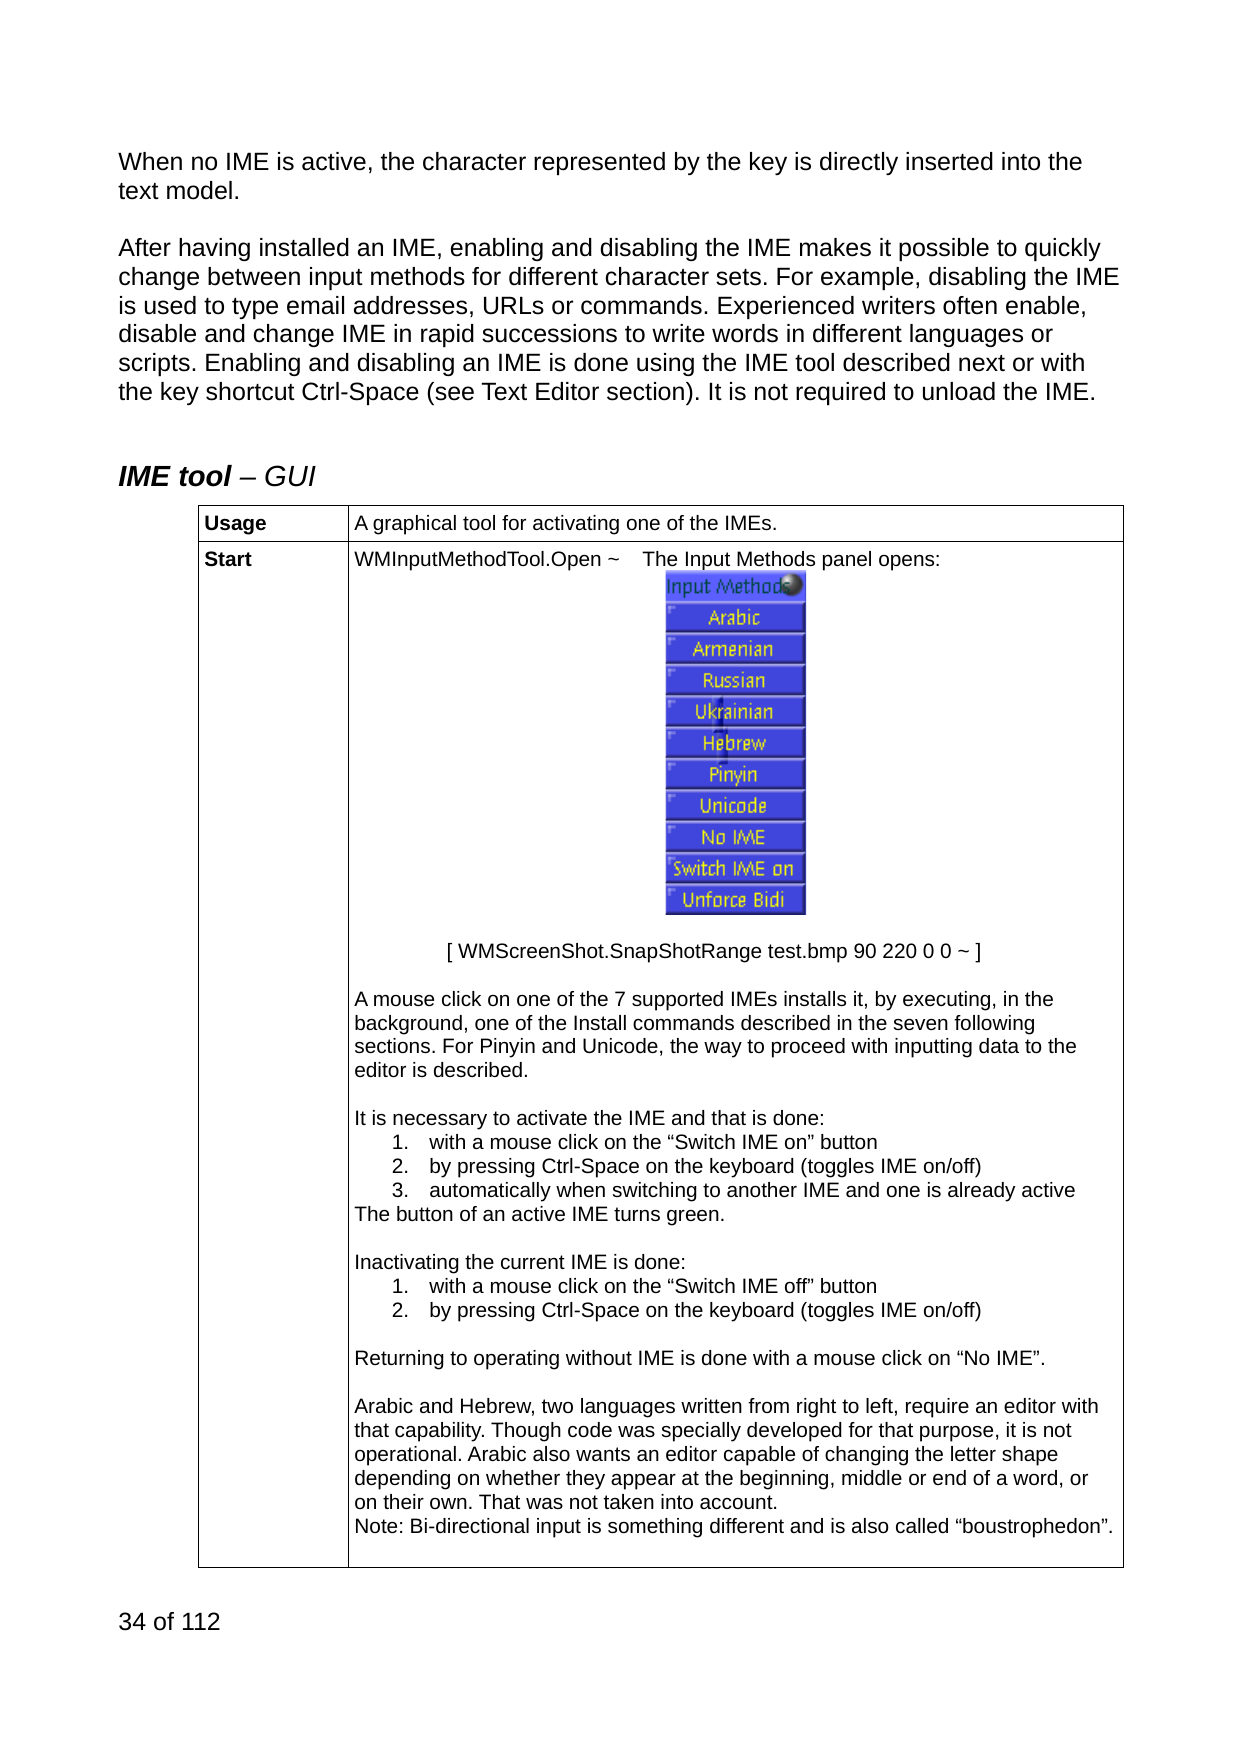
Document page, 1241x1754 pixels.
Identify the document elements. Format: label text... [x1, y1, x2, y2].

table_header Usage [199, 506, 348, 541]
subtitle IME tool – GUI [118, 459, 1122, 493]
table_cell Start [199, 542, 348, 1567]
picture [665, 570, 807, 915]
table_cell [ WMScreenShot.SnapShotRange test.bmp 90 220 0 0 ~ ] A mouse click on one of the 7 supported IMEs installs it, by executing, in the background, one of the Install commands described in the seven following sections. For Pinyin and Unicode, the way to proceed with inputting data to the editor is described. It is necessary to activate the IME and that is done: with a mouse click on the “Switch IME on” button by pressing Ctrl-Space on the keyboard (toggles IME on/off) automatically when switching to another IME and one is already active The button of an active IME turns green. Inactivating the current IME is done: with a mouse click on the “Switch IME off” button by pressing Ctrl-Space on the keyboard (toggles IME on/off) Returning to operating without IME is done with a mouse click on “No IME”. Arabic and Hebrew, two languages written from right to left, require an editor with that capability. Though code was specially developed for that purpose, it is not operational. Arabic also wants an editor capable of changing the letter shape depending on whether they appear at the beginning, middle or end of a word, or on their own. That was not taken into account. Note: Bi-directional input is something different and is also called “boustrophedon”. [349, 915, 1123, 1567]
text When no IME is active, the character represented by the key is directly inserted into the text model. [118, 147, 1122, 204]
table_header A graphical tool for activating one of the IMEs. [349, 506, 1123, 541]
text After having installed an IME, enabling and disabling the IME makes it possible to quickly change between input methods for different character sets. For example, disabling the IME is used to type email addresses, URLs or commands. Experienced writers often enable, disable and change IME in rapid successions to write words in different languages or scripts. Enabling and disabling an IME is done using the IME tool described next or with the key shortcut Ctrl-Space (see Text Editor section). It is not required to unload the IME. [118, 233, 1122, 406]
table_cell WMInputMethodTool.Open ~ The Input Methods panel opens: [349, 542, 1123, 914]
